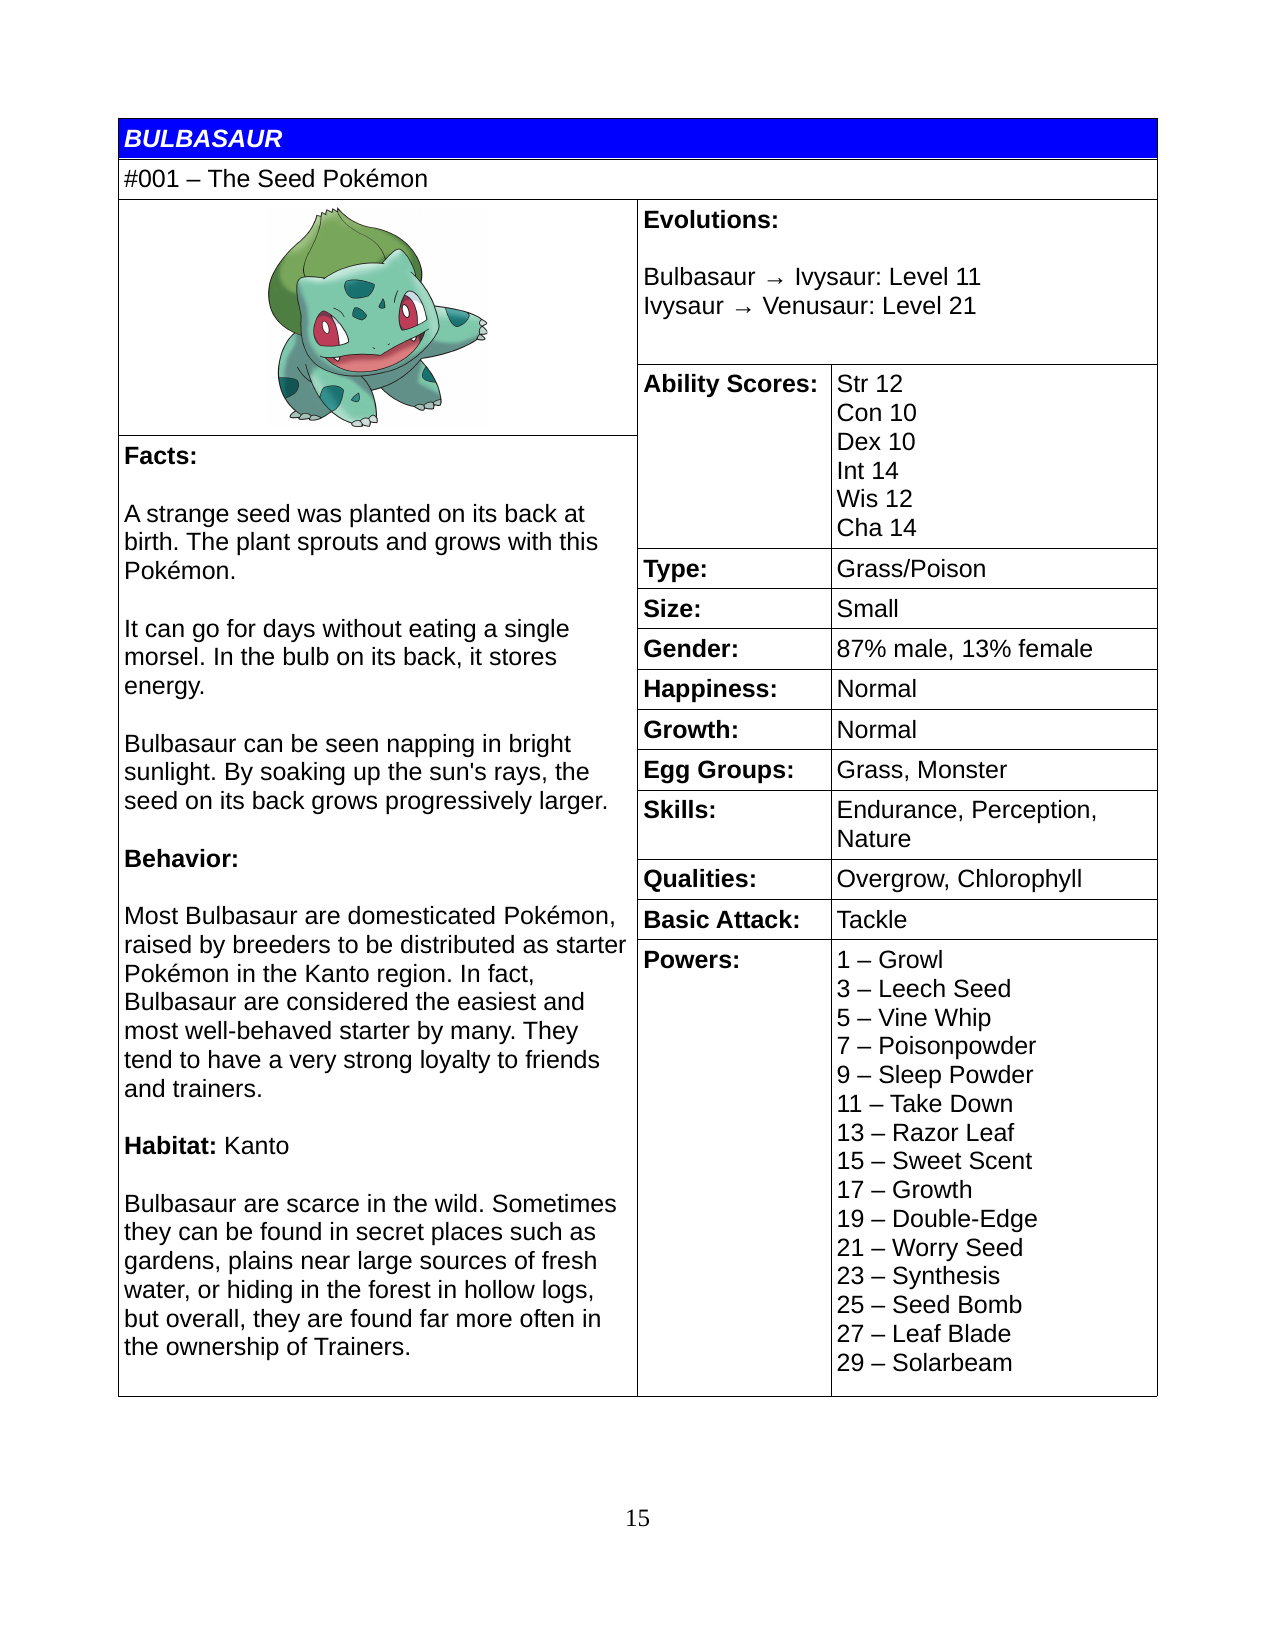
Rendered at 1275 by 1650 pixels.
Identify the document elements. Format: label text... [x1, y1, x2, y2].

table_cell Basic Attack: [638, 900, 831, 939]
table_cell Gender: [638, 629, 831, 669]
table_cell Grass, Monster [832, 750, 1157, 789]
table_cell Ability Scores: [638, 365, 831, 548]
table_cell Type: [638, 549, 831, 588]
table_cell Endurance, Perception, Nature [832, 791, 1157, 859]
table_header BULBASAUR [119, 119, 1157, 158]
table_cell Normal [832, 670, 1157, 709]
table_cell Small [832, 589, 1157, 628]
table_cell Growth: [638, 710, 831, 749]
table_cell Evolutions: Bulbasaur → Ivysaur: Level 11 Ivysaur → Venusaur: Level 21 [638, 200, 1157, 364]
table_cell Tackle [832, 900, 1157, 939]
table_cell #001 – The Seed Pokémon [119, 160, 1157, 199]
table_cell Normal [832, 710, 1157, 749]
table_cell Happiness: [638, 670, 831, 709]
table_cell Overgrow, Chlorophyll [832, 860, 1157, 899]
table_cell [119, 200, 637, 435]
table_cell Egg Groups: [638, 750, 831, 789]
table_cell Skills: [638, 791, 831, 859]
table_cell 1 – Growl 3 – Leech Seed 5 – Vine Whip 7 – Poisonpowder 9 – Sleep Powder 11 – Take Down 13 – Razor Leaf 15 – Sweet Scent 17 – Growth 19 – Double-Edge 21 – Worry Seed 23 – Synthesis 25 – Seed Bomb 27 – Leaf Blade 29 – Solarbeam [832, 940, 1157, 1396]
table_cell Powers: [638, 940, 831, 1396]
table_cell Str 12 Con 10 Dex 10 Int 14 Wis 12 Cha 14 [832, 365, 1157, 548]
table_cell Size: [638, 589, 831, 628]
table_cell Facts: A strange seed was planted on its back at birth. The plant sprouts and grows with this Pokémon. It can go for days without eating a single morsel. In the bulb on its back, it stores energy. Bulbasaur can be seen napping in bright sunlight. By soaking up the sun's rays, the seed on its back grows progressively larger. Behavior: Most Bulbasaur are domesticated Pokémon, raised by breeders to be distributed as starter Pokémon in the Kanto region. In fact, Bulbasaur are considered the easiest and most well-behaved starter by many. They tend to have a very strong loyalty to friends and trainers. Habitat: Kanto Bulbasaur are scarce in the wild. Sometimes they can be found in secret places such as gardens, plains near large sources of fresh water, or hiding in the forest in hollow logs, but overall, they are found far more often in the ownership of Trainers. [119, 436, 637, 1396]
table_cell Qualities: [638, 860, 831, 899]
table_cell Grass/Poison [832, 549, 1157, 588]
table_cell 87% male, 13% female [832, 629, 1157, 669]
picture [268, 207, 488, 427]
